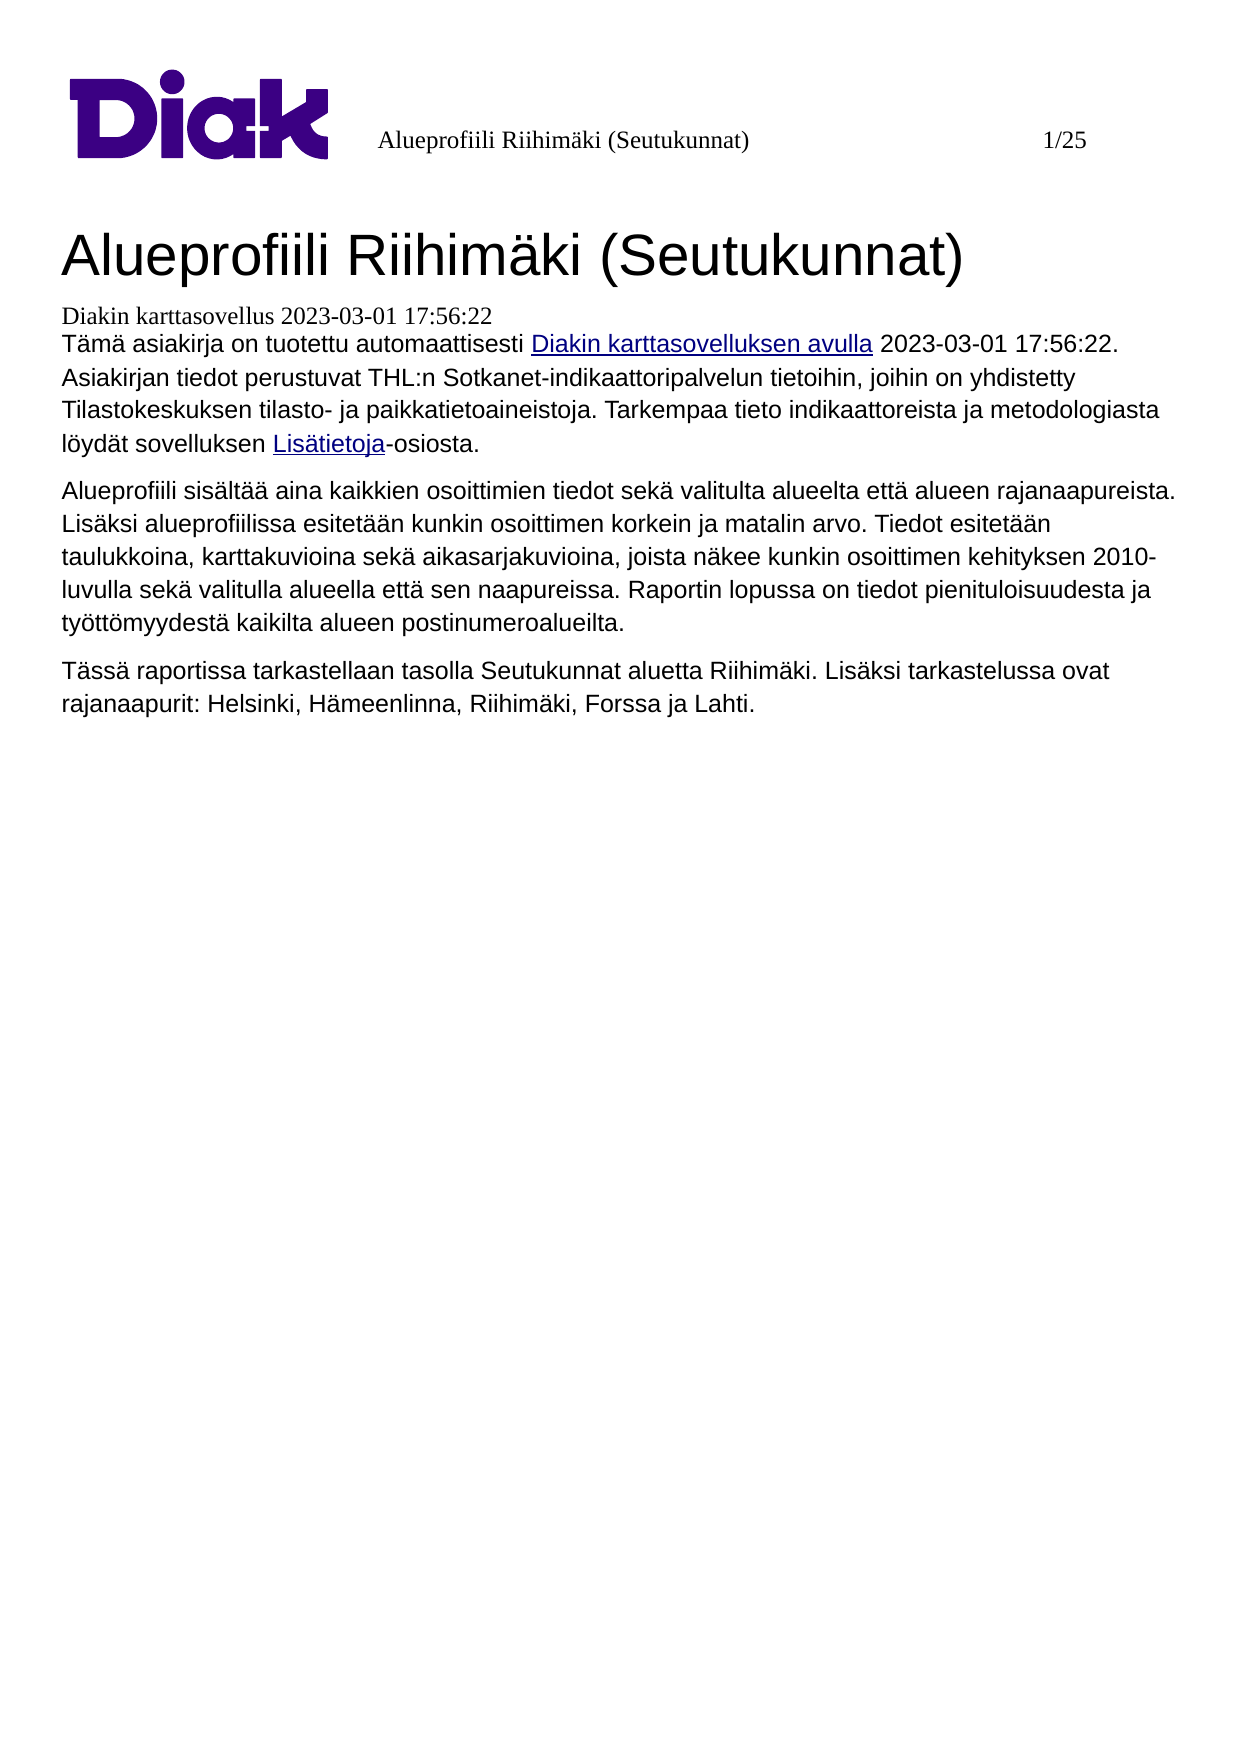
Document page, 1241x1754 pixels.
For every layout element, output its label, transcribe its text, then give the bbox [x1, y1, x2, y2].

text Diakin karttasovellus 2023-03-01 17:56:22 [61, 301, 1179, 329]
text Tässä raportissa tarkastellaan tasolla Seutukunnat aluetta Riihimäki. Lisäksi tarkastelussa ovat rajanaapurit: Helsinki, Hämeenlinna, Riihimäki, Forssa ja Lahti. [61, 656, 1179, 718]
text Alueprofiili sisältää aina kaikkien osoittimien tiedot sekä valitulta alueelta että alueen rajanaapureista. Lisäksi alueprofiilissa esitetään kunkin osoittimen korkein ja matalin arvo. Tiedot esitetään taulukkoina, karttakuvioina sekä aikasarjakuvioina, joista näkee kunkin osoittimen kehityksen 2010-luvulla sekä valitulla alueella että sen naapureissa. Raportin lopussa on tiedot pienituloisuudesta ja työttömyydestä kaikilta alueen postinumeroalueilta. [61, 476, 1179, 637]
title Alueprofiili Riihimäki (Seutukunnat) [61, 221, 1179, 288]
text Tämä asiakirja on tuotettu automaattisesti Diakin karttasovelluksen avulla 2023-03-01 17:56:22. Asiakirjan tiedot perustuvat THL:n Sotkanet-indikaattoripalvelun tietoihin, joihin on yhdistetty Tilastokeskuksen tilasto- ja paikkatietoaineistoja. Tarkempaa tieto indikaattoreista ja metodologiasta löydät sovelluksen Lisätietoja-osiosta. [61, 329, 1179, 457]
